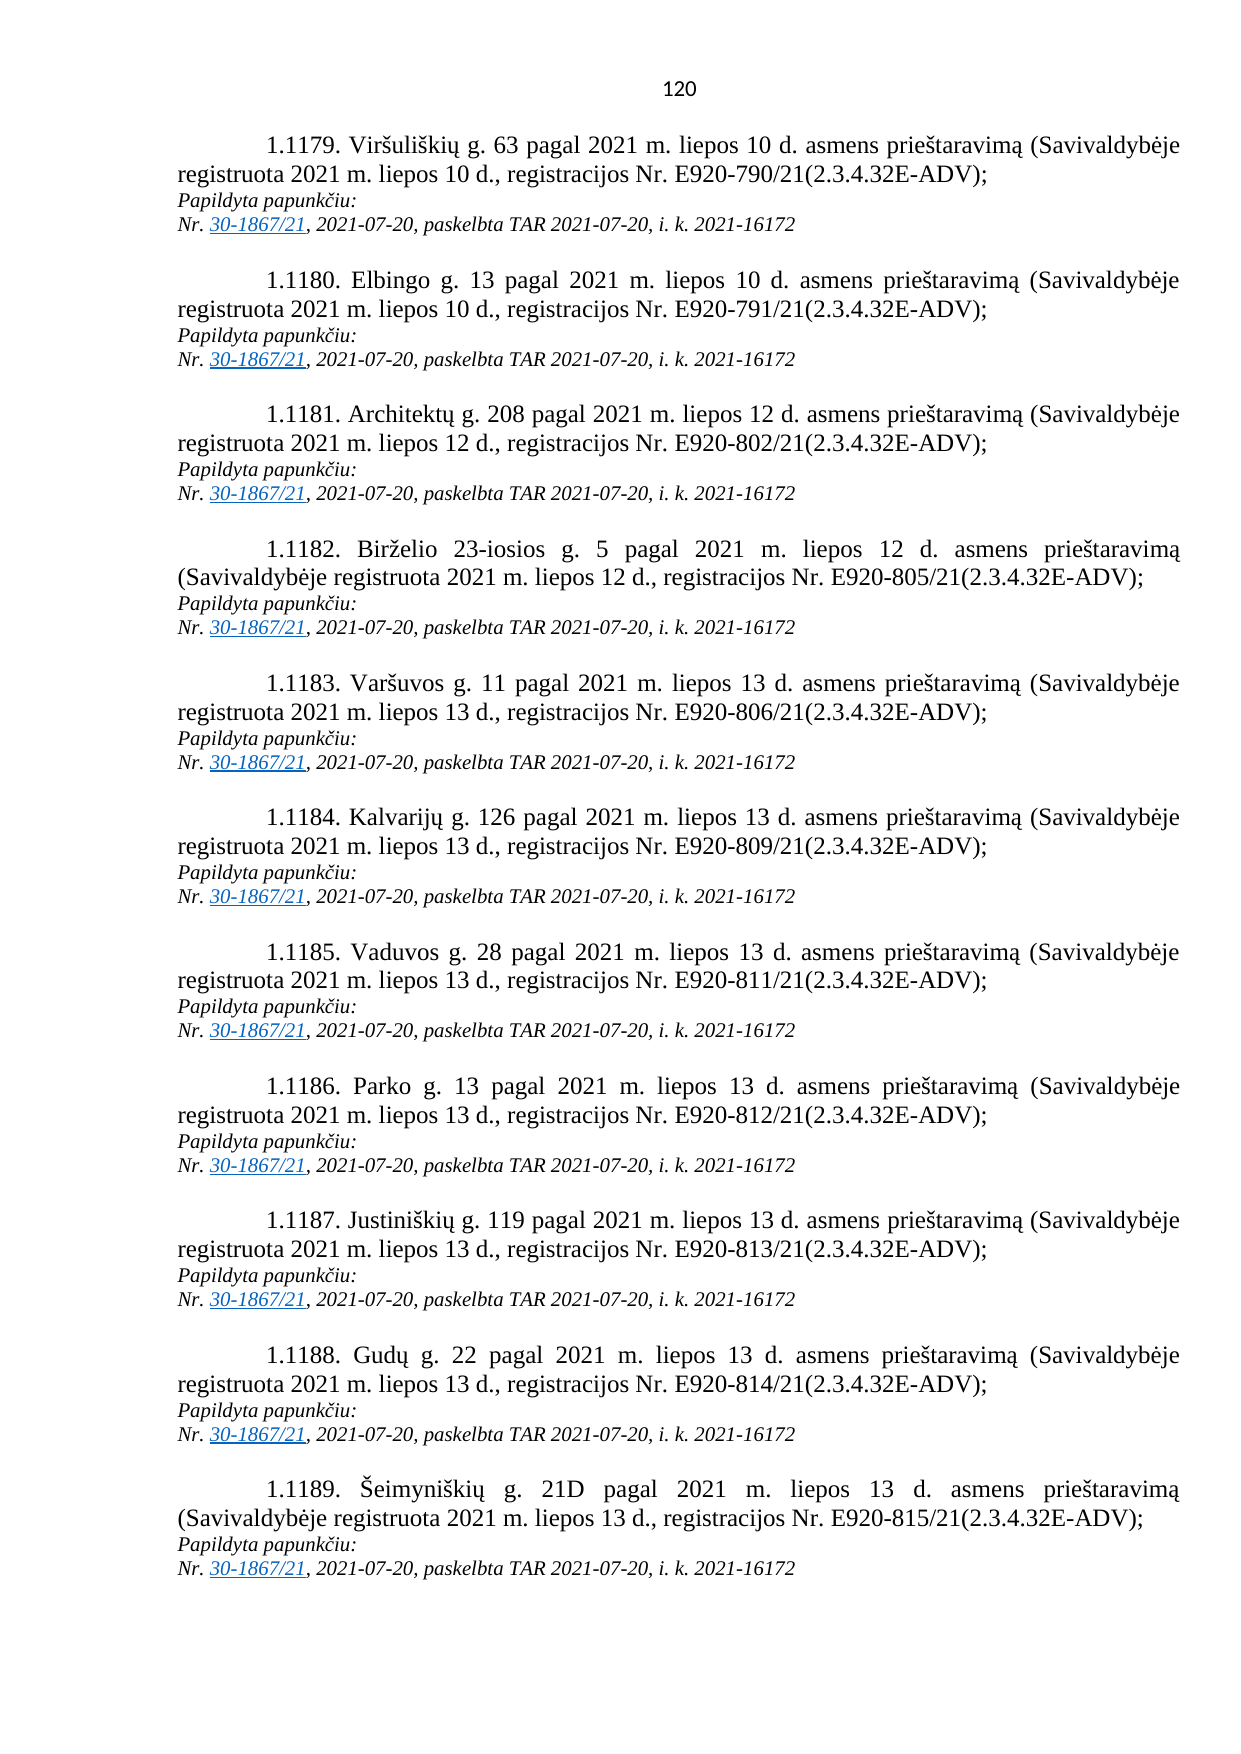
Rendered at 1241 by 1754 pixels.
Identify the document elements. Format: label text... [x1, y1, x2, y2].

text Nr. 30-1867/21, 2021-07-20, paskelbta TAR 2021-07-20, i. k. 2021-16172 [177, 1556, 1181, 1580]
text 1.1186. Parko g. 13 pagal 2021 m. liepos 13 d. asmens prieštaravimą (Savivaldybėje registruota 2021 m. liepos 13 d., registracijos Nr. E920-812/21(2.3.4.32E-ADV); [177, 1071, 1181, 1129]
text 1.1181. Architektų g. 208 pagal 2021 m. liepos 12 d. asmens prieštaravimą (Savivaldybėje registruota 2021 m. liepos 12 d., registracijos Nr. E920-802/21(2.3.4.32E-ADV); [177, 399, 1181, 457]
text Papildyta papunkčiu: [177, 188, 1181, 212]
text Papildyta papunkčiu: [177, 322, 1181, 347]
text Papildyta papunkčiu: [177, 1263, 1181, 1287]
text Nr. 30-1867/21, 2021-07-20, paskelbta TAR 2021-07-20, i. k. 2021-16172 [177, 481, 1181, 505]
text Papildyta papunkčiu: [177, 1397, 1181, 1422]
text Nr. 30-1867/21, 2021-07-20, paskelbta TAR 2021-07-20, i. k. 2021-16172 [177, 750, 1181, 774]
text Papildyta papunkčiu: [177, 1129, 1181, 1153]
text 1.1183. Varšuvos g. 11 pagal 2021 m. liepos 13 d. asmens prieštaravimą (Savivaldybėje registruota 2021 m. liepos 13 d., registracijos Nr. E920-806/21(2.3.4.32E-ADV); [177, 668, 1181, 726]
text 1.1185. Vaduvos g. 28 pagal 2021 m. liepos 13 d. asmens prieštaravimą (Savivaldybėje registruota 2021 m. liepos 13 d., registracijos Nr. E920-811/21(2.3.4.32E-ADV); [177, 937, 1181, 994]
text 1.1188. Gudų g. 22 pagal 2021 m. liepos 13 d. asmens prieštaravimą (Savivaldybėje registruota 2021 m. liepos 13 d., registracijos Nr. E920-814/21(2.3.4.32E-ADV); [177, 1340, 1181, 1397]
text Nr. 30-1867/21, 2021-07-20, paskelbta TAR 2021-07-20, i. k. 2021-16172 [177, 1018, 1181, 1042]
text 1.1184. Kalvarijų g. 126 pagal 2021 m. liepos 13 d. asmens prieštaravimą (Savivaldybėje registruota 2021 m. liepos 13 d., registracijos Nr. E920-809/21(2.3.4.32E-ADV); [177, 802, 1181, 860]
text 1.1182. Birželio 23-iosios g. 5 pagal 2021 m. liepos 12 d. asmens prieštaravimą (Savivaldybėje registruota 2021 m. liepos 12 d., registracijos Nr. E920-805/21(2.3.4.32E-ADV); [177, 534, 1181, 591]
text 1.1189. Šeimyniškių g. 21D pagal 2021 m. liepos 13 d. asmens prieštaravimą (Savivaldybėje registruota 2021 m. liepos 13 d., registracijos Nr. E920-815/21(2.3.4.32E-ADV); [177, 1474, 1181, 1532]
text Papildyta papunkčiu: [177, 591, 1181, 615]
text 1.1180. Elbingo g. 13 pagal 2021 m. liepos 10 d. asmens prieštaravimą (Savivaldybėje registruota 2021 m. liepos 10 d., registracijos Nr. E920-791/21(2.3.4.32E-ADV); [177, 265, 1181, 322]
text Nr. 30-1867/21, 2021-07-20, paskelbta TAR 2021-07-20, i. k. 2021-16172 [177, 1287, 1181, 1311]
text Nr. 30-1867/21, 2021-07-20, paskelbta TAR 2021-07-20, i. k. 2021-16172 [177, 1422, 1181, 1446]
text Papildyta papunkčiu: [177, 860, 1181, 884]
text Papildyta papunkčiu: [177, 1532, 1181, 1556]
text Nr. 30-1867/21, 2021-07-20, paskelbta TAR 2021-07-20, i. k. 2021-16172 [177, 615, 1181, 639]
text Nr. 30-1867/21, 2021-07-20, paskelbta TAR 2021-07-20, i. k. 2021-16172 [177, 1153, 1181, 1177]
text Papildyta papunkčiu: [177, 994, 1181, 1018]
text Nr. 30-1867/21, 2021-07-20, paskelbta TAR 2021-07-20, i. k. 2021-16172 [177, 884, 1181, 908]
text Papildyta papunkčiu: [177, 457, 1181, 481]
text 1.1179. Viršuliškių g. 63 pagal 2021 m. liepos 10 d. asmens prieštaravimą (Savivaldybėje registruota 2021 m. liepos 10 d., registracijos Nr. E920-790/21(2.3.4.32E-ADV); [177, 131, 1181, 188]
text Nr. 30-1867/21, 2021-07-20, paskelbta TAR 2021-07-20, i. k. 2021-16172 [177, 347, 1181, 371]
text Papildyta papunkčiu: [177, 726, 1181, 750]
text Nr. 30-1867/21, 2021-07-20, paskelbta TAR 2021-07-20, i. k. 2021-16172 [177, 212, 1181, 236]
text 1.1187. Justiniškių g. 119 pagal 2021 m. liepos 13 d. asmens prieštaravimą (Savivaldybėje registruota 2021 m. liepos 13 d., registracijos Nr. E920-813/21(2.3.4.32E-ADV); [177, 1206, 1181, 1263]
